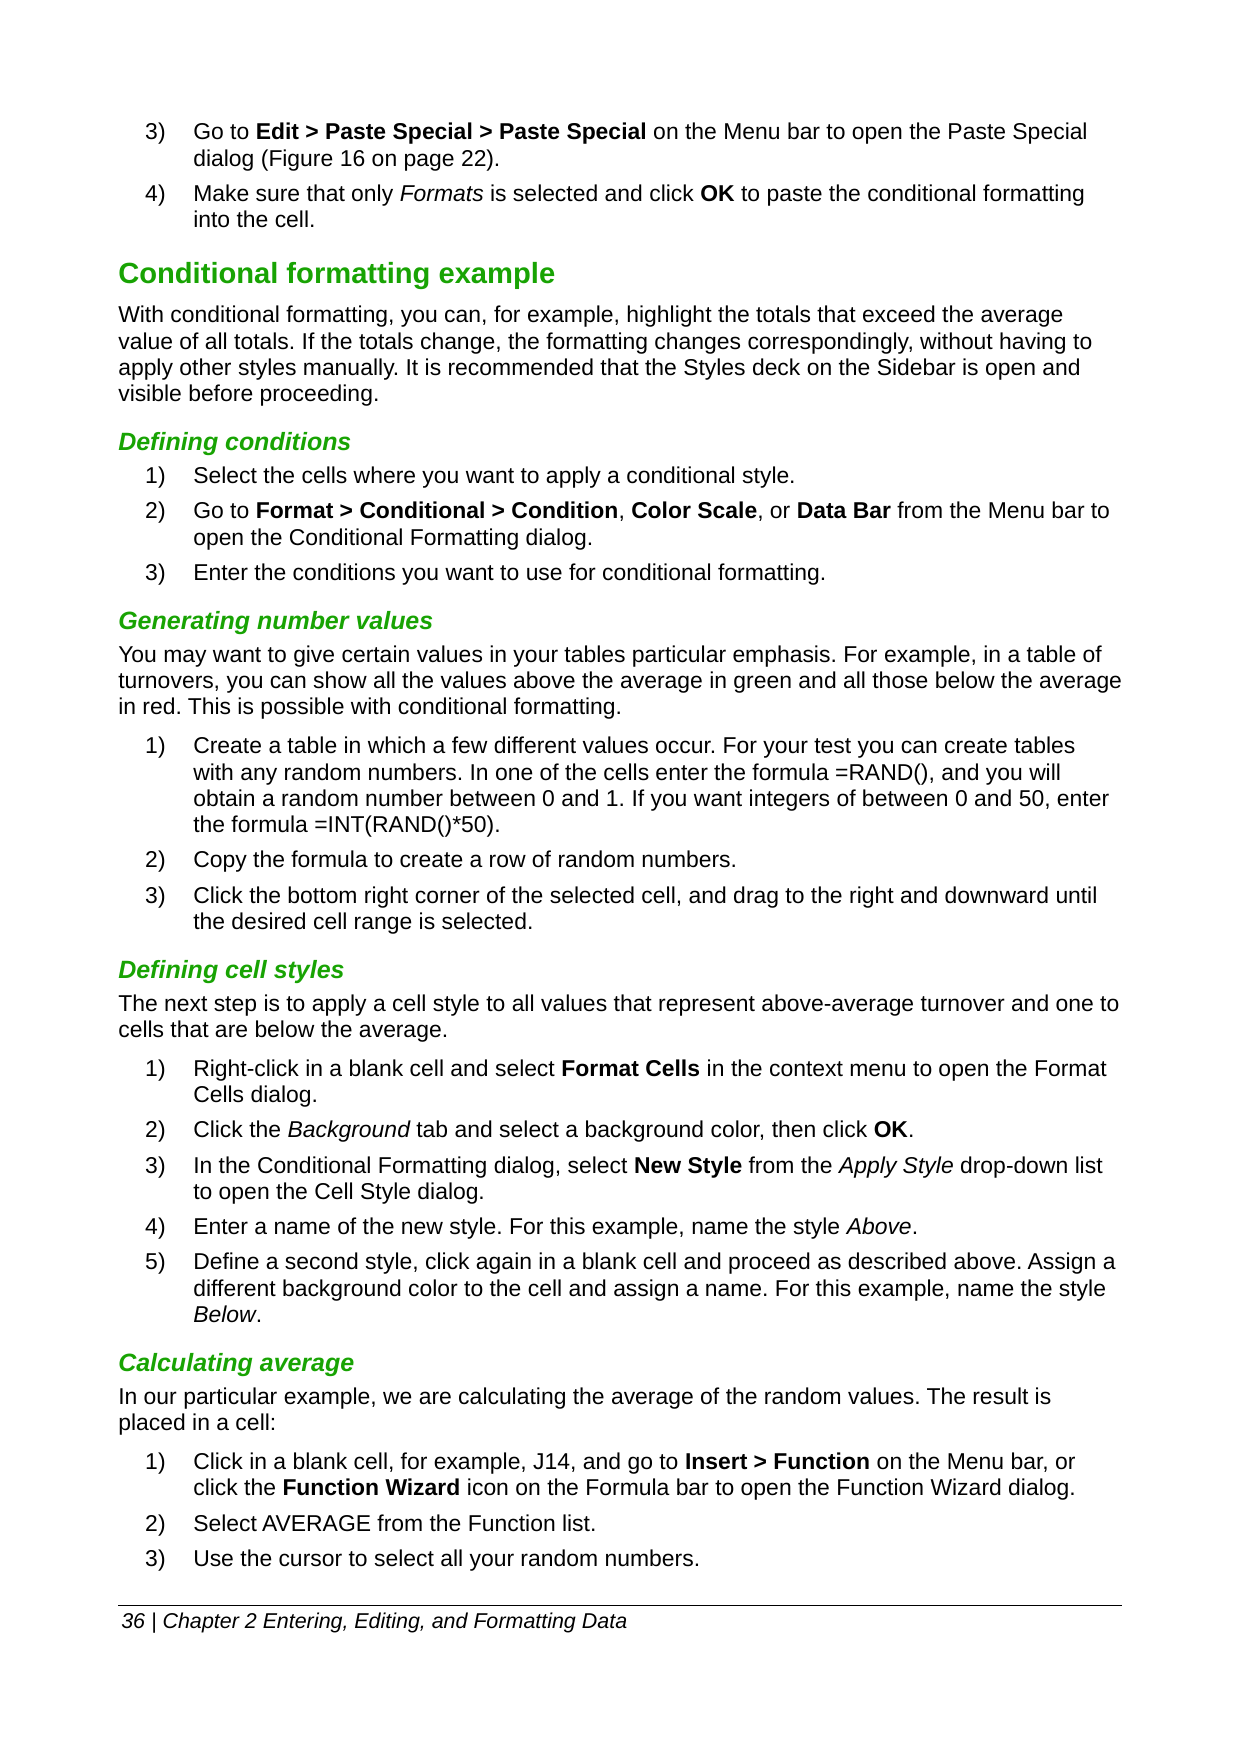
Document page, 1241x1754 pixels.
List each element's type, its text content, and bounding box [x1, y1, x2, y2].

list Use the cursor to select all your random numbers. [165, 1545, 1122, 1571]
subtitle Defining cell styles [118, 955, 1122, 984]
list Make sure that only Formats is selected and click OK to paste the conditional formatting into the cell. [165, 180, 1122, 232]
list Right-click in a blank cell and select Format Cells in the context menu to open the Format Cells dialog. [165, 1055, 1122, 1107]
subtitle Generating number values [118, 606, 1122, 634]
list Click in a blank cell, for example, J14, and go to Insert > Function on the Menu bar, or click the Function Wizard icon on the Formula bar to open the Function Wizard dialog. [165, 1448, 1122, 1501]
list Click the bottom right corner of the selected cell, and drag to the right and downward until the desired cell range is selected. [165, 882, 1122, 934]
subtitle Defining conditions [118, 427, 1122, 456]
list Define a second style, click again in a blank cell and proceed as described above. Assign a different background color to the cell and assign a name. For this example, name the style Below. [165, 1248, 1122, 1327]
list Select the cells where you want to apply a conditional style. [165, 462, 1122, 488]
text The next step is to apply a cell style to all values that represent above-average turnover and one to cells that are below the average. [118, 989, 1122, 1042]
text In our particular example, we are calculating the average of the random values. The result is placed in a cell: [118, 1383, 1122, 1435]
list Enter the conditions you want to use for conditional formatting. [165, 559, 1122, 585]
list Enter a name of the new style. For this example, name the style Above. [165, 1213, 1122, 1239]
text You may want to give certain values in your tables particular emphasis. For example, in a table of turnovers, you can show all the values above the average in green and all those below the average in red. This is possible with conditional formatting. [118, 641, 1122, 719]
list Copy the formula to create a row of random numbers. [165, 846, 1122, 873]
text With conditional formatting, you can, for example, highlight the totals that exceed the average value of all totals. If the totals change, the formatting changes correspondingly, without having to apply other styles manually. It is recommended that the Styles deck on the Sidebar is open and visible before proceeding. [118, 301, 1122, 407]
list Go to Edit > Paste Special > Paste Special on the Menu bar to open the Paste Special dialog (Figure 16 on page 22). [165, 118, 1122, 171]
subtitle Conditional formatting example [118, 256, 1122, 289]
list Create a table in which a few different values occur. For your test you can create tables with any random numbers. In one of the cells enter the formula =RAND(), and you will obtain a random number between 0 and 1. If you want integers of between 0 and 50, enter the formula =INT(RAND()*50). [165, 732, 1122, 837]
subtitle Calculating average [118, 1348, 1122, 1377]
list Select AVERAGE from the Function list. [165, 1509, 1122, 1536]
list Click the Background tab and select a background color, then click OK. [165, 1116, 1122, 1143]
list Go to Format > Conditional > Condition, Color Scale, or Data Bar from the Menu bar to open the Conditional Formatting dialog. [165, 497, 1122, 550]
list In the Conditional Formatting dialog, select New Style from the Apply Style drop-down list to open the Cell Style dialog. [165, 1152, 1122, 1204]
